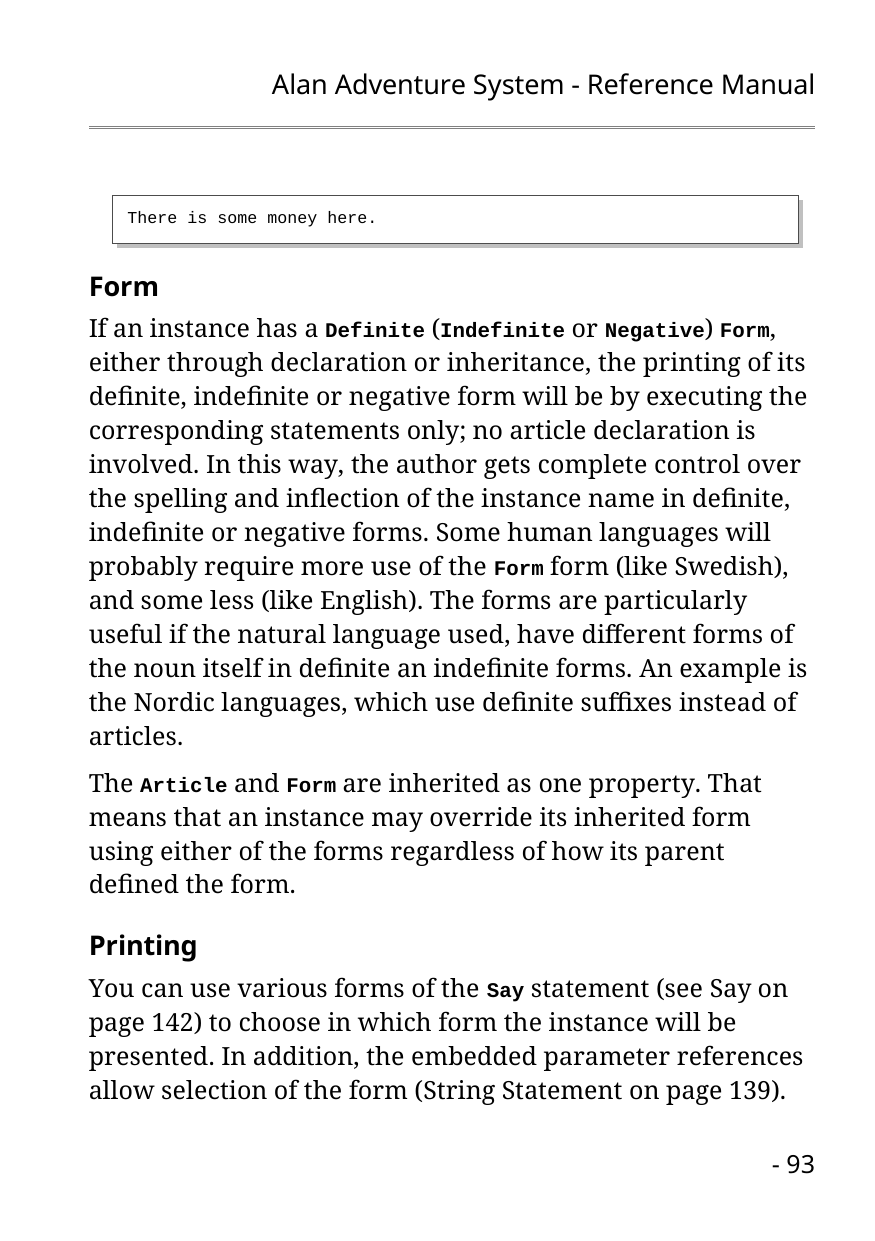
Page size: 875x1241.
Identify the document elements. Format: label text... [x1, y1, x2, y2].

text The Article and Form are inherited as one property. That means that an instance may override its inherited form using either of the forms regardless of how its parent defined the form. [88, 766, 815, 901]
subtitle Form [88, 267, 815, 304]
text There is some money here. [113, 196, 798, 243]
text If an instance has a Definite (Indefinite or Negative) Form, either through declaration or inheritance, the printing of its definite, indefinite or negative form will be by executing the corresponding statements only; no article declaration is involved. In this way, the author gets complete control over the spelling and inflection of the instance name in definite, indefinite or negative forms. Some human languages will probably require more use of the Form form (like Swedish), and some less (like English). The forms are particularly useful if the natural language used, have different forms of the noun itself in definite an indefinite forms. An example is the Nordic languages, which use definite suffixes instead of articles. [88, 311, 815, 753]
text You can use various forms of the Say statement (see Say on page 111) to choose in which form the instance will be presented. In addition, the embedded parameter references allow selection of the form (String Statement on page 109). [88, 971, 815, 1107]
subtitle Printing [88, 927, 815, 964]
